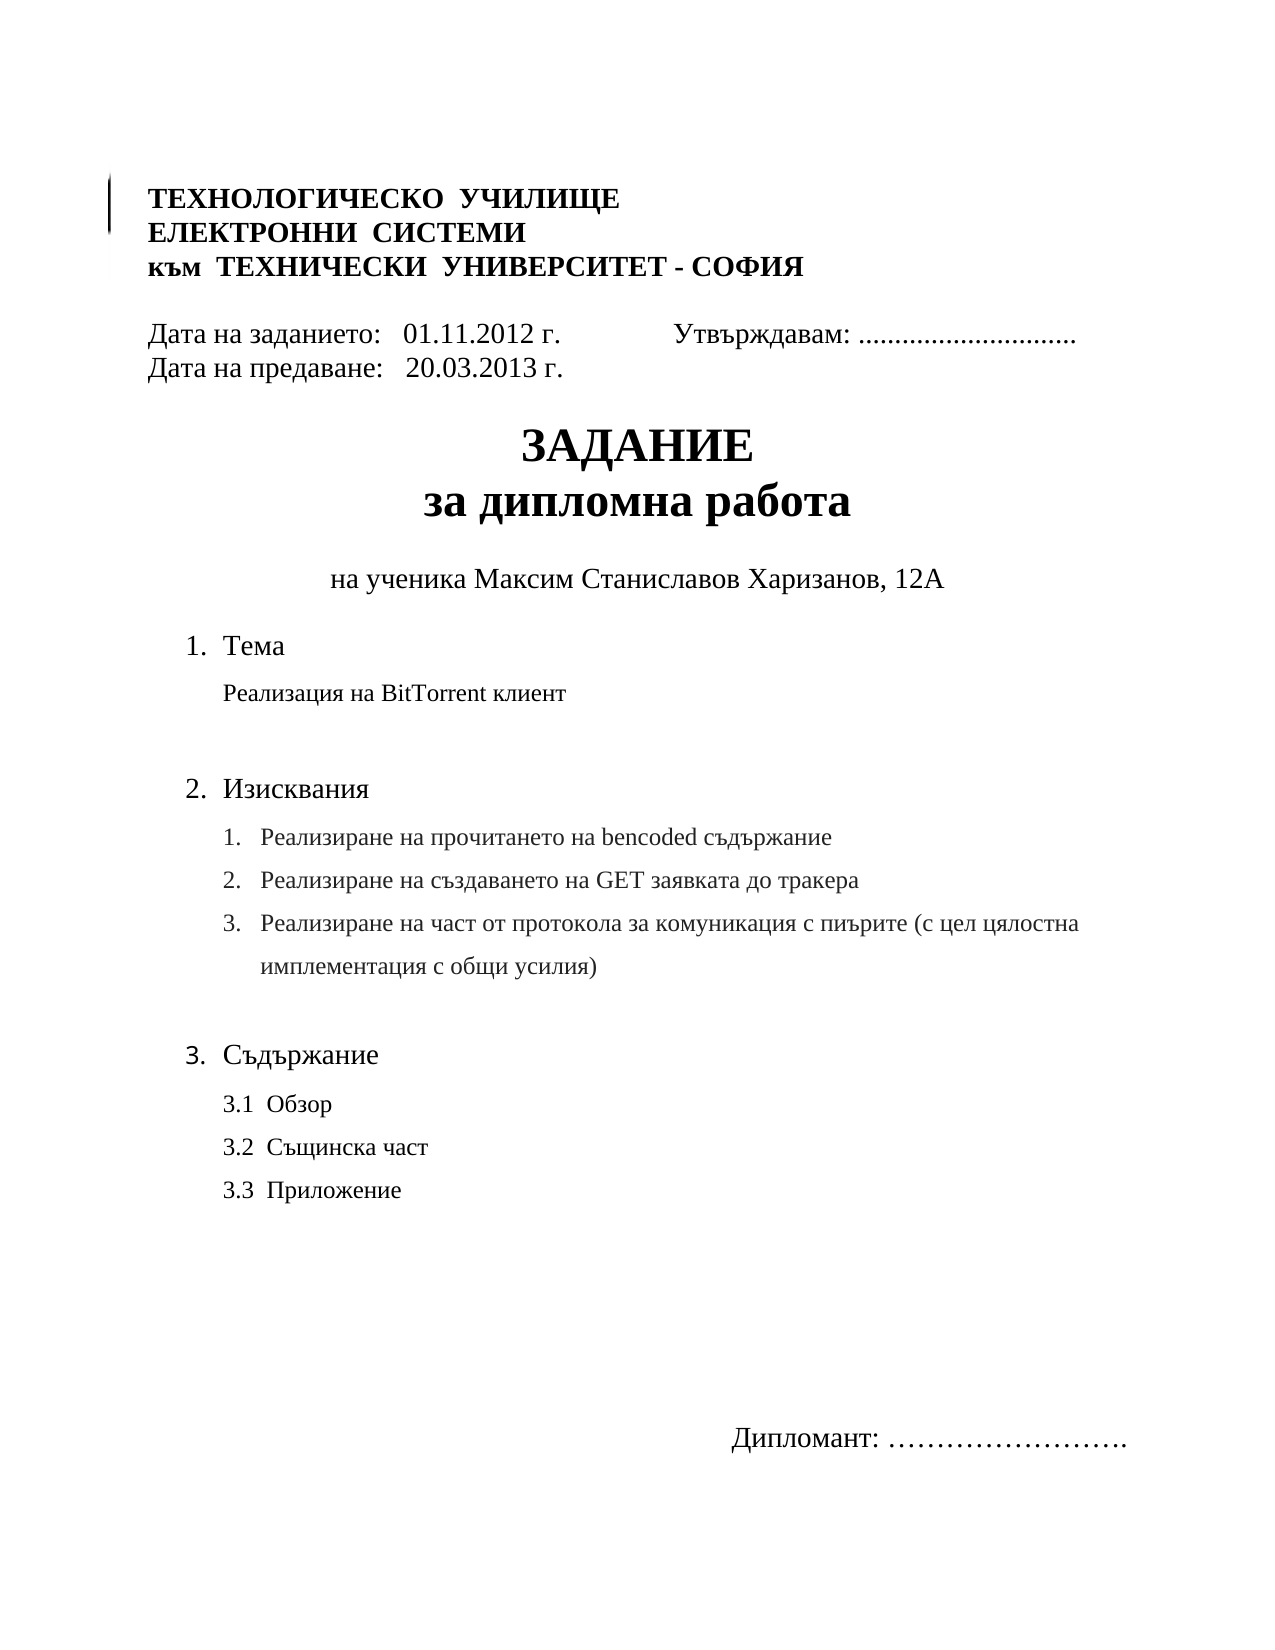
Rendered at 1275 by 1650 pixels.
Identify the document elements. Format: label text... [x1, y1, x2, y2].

text Дипломант: ……………………. [148, 1420, 1127, 1453]
text Дата на предаване: 20.03.2013 г. [148, 350, 1127, 383]
text на ученика Максим Станиславов Харизанов, 12А [148, 561, 1127, 594]
list Реализация на BitTorrent клиент [223, 678, 1127, 707]
text ЕЛЕКТРОННИ СИСТЕМИ [148, 215, 1127, 249]
text Дата на заданието: 01.11.2012 г. Утвърждавам: .............................. [148, 316, 1127, 350]
text към ТЕХНИЧЕСКИ УНИВЕРСИТЕТ - СОФИЯ [148, 249, 1127, 282]
list Съдържание [185, 1037, 1127, 1072]
text за дипломна работа [148, 472, 1127, 527]
list Обзор [223, 1089, 1127, 1118]
text TЕХНОЛОГИЧЕСКО УЧИЛИЩЕ [148, 182, 1127, 215]
list Реализиране на прочитането на bencoded съдържание [223, 822, 1127, 851]
list Приложение [223, 1176, 1127, 1204]
list Реализиране на част от протокола за комуникация с пиърите (с цел цялостна имплементация с общи усилия) [223, 908, 1127, 980]
list Изисквания [185, 772, 1127, 805]
list Същинска част [223, 1132, 1127, 1161]
text ЗАДАНИЕ [148, 417, 1127, 472]
list Реализиране на създаването на GET заявката до тракера [223, 865, 1127, 894]
list Тема [185, 628, 1127, 661]
